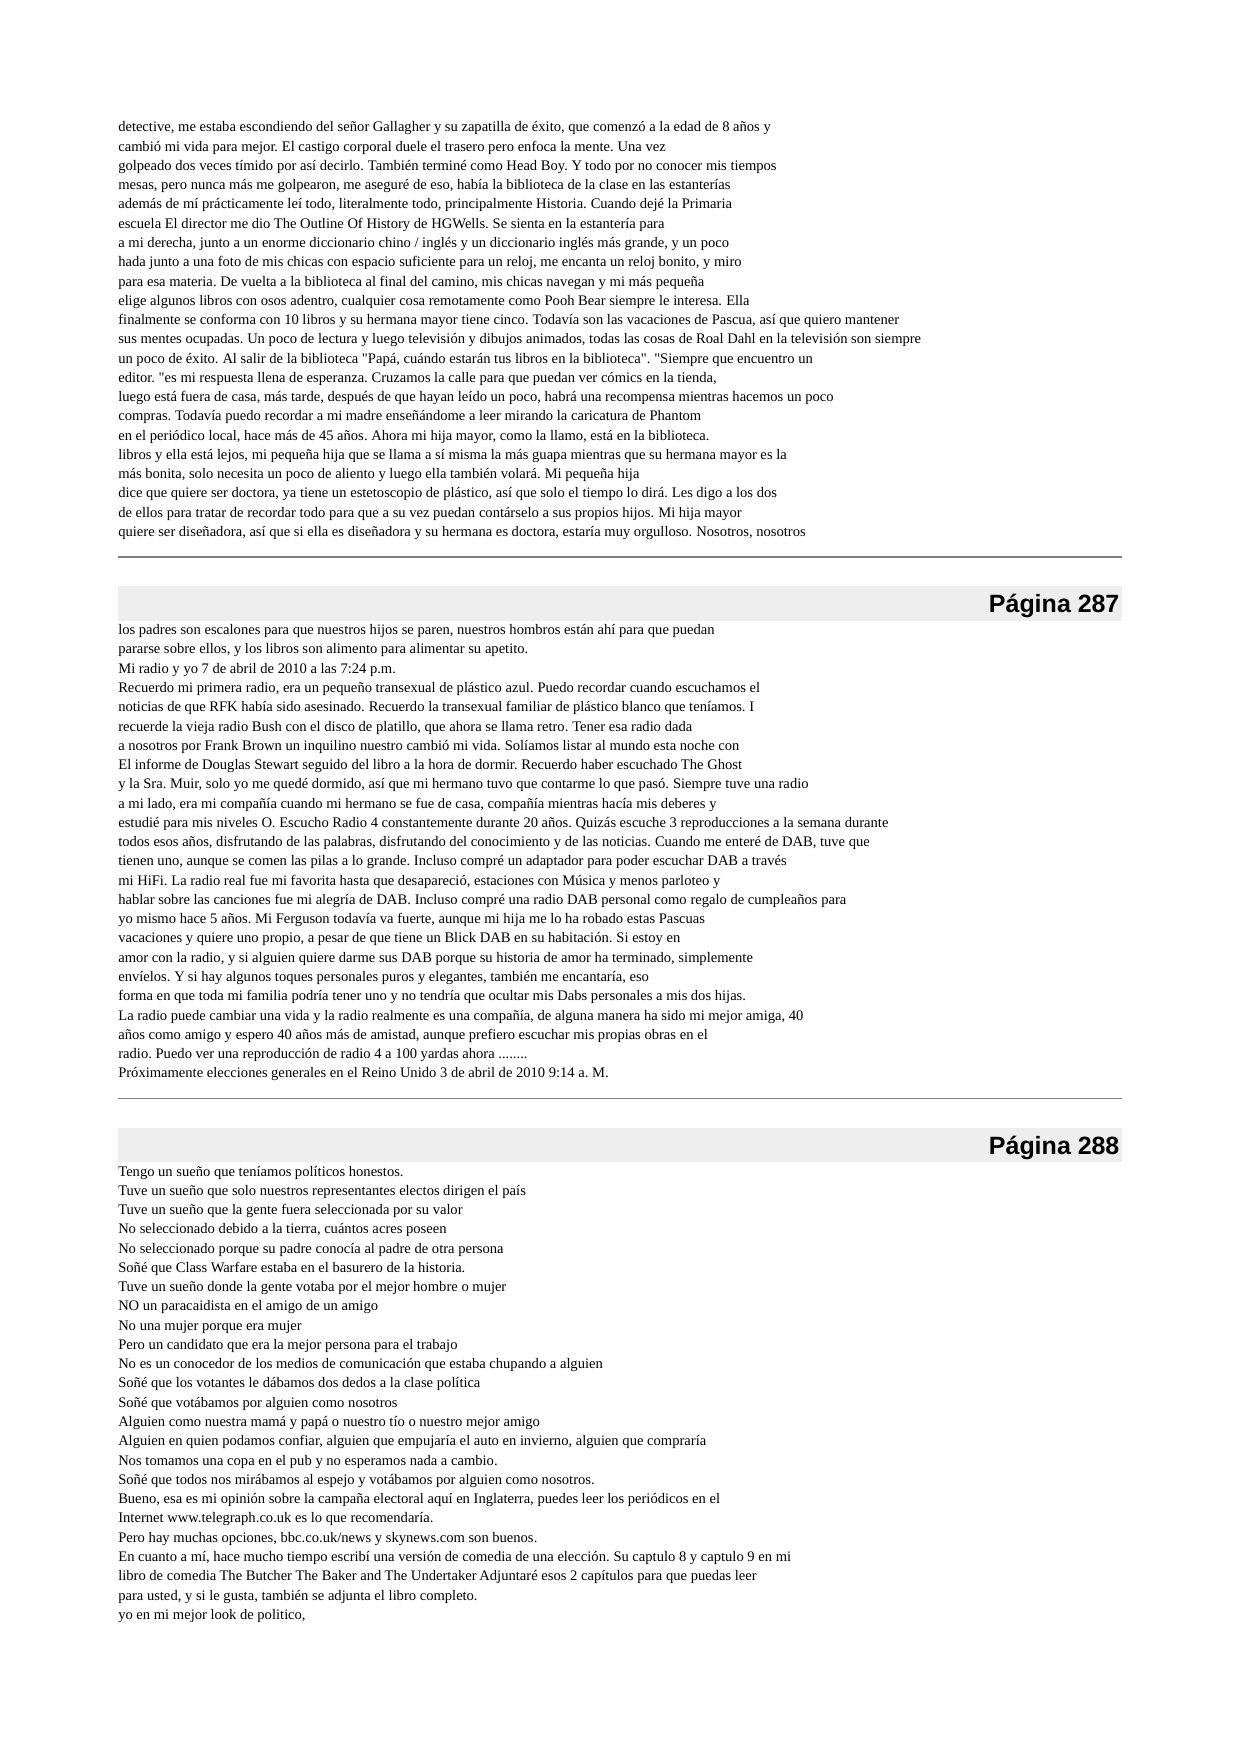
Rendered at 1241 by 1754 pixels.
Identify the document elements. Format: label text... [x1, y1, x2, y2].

text años como amigo y espero 40 años más de amistad, aunque prefiero escuchar mis propias obras en el [118, 1026, 1122, 1042]
text Próximamente elecciones generales en el Reino Unido 3 de abril de 2010 9:14 a. M. [118, 1064, 1122, 1081]
text más bonita, solo necesita un poco de aliento y luego ella también volará. Mi pequeña hija [118, 465, 1122, 482]
text libro de comedia The Butcher The Baker and The Undertaker Adjuntaré esos 2 capítulos para que puedas leer [118, 1567, 1122, 1584]
text radio. Puedo ver una reproducción de radio 4 a 100 yardas ahora ........ [118, 1045, 1122, 1062]
text Tuve un sueño donde la gente votaba por el mejor hombre o mujer [118, 1278, 1122, 1295]
text No es un conocedor de los medios de comunicación que estaba chupando a alguien [118, 1355, 1122, 1372]
text Soñé que los votantes le dábamos dos dedos a la clase política [118, 1374, 1122, 1391]
text vacaciones y quiere uno propio, a pesar de que tiene un Blick DAB en su habitación. Si estoy en [118, 929, 1122, 946]
text sus mentes ocupadas. Un poco de lectura y luego televisión y dibujos animados, todas las cosas de Roal Dahl en la televisión son siempre [118, 330, 1122, 347]
text elige algunos libros con osos adentro, cualquier cosa remotamente como Pooh Bear siempre le interesa. Ella [118, 292, 1122, 308]
text además de mí prácticamente leí todo, literalmente todo, principalmente Historia. Cuando dejé la Primaria [118, 195, 1122, 212]
text escuela El director me dio The Outline Of History de HGWells. Se sienta en la estantería para [118, 214, 1122, 231]
text dice que quiere ser doctora, ya tiene un estetoscopio de plástico, así que solo el tiempo lo dirá. Les digo a los dos [118, 484, 1122, 501]
text yo en mi mejor look de politico, [118, 1606, 1122, 1622]
text yo mismo hace 5 años. Mi Ferguson todavía va fuerte, aunque mi hija me lo ha robado estas Pascuas [118, 910, 1122, 927]
text Bueno, esa es mi opinión sobre la campaña electoral aquí en Inglaterra, puedes leer los periódicos en el [118, 1490, 1122, 1507]
text hada junto a una foto de mis chicas con espacio suficiente para un reloj, me encanta un reloj bonito, y miro [118, 253, 1122, 270]
text editor. "es mi respuesta llena de esperanza. Cruzamos la calle para que puedan ver cómics en la tienda, [118, 369, 1122, 385]
text Alguien como nuestra mamá y papá o nuestro tío o nuestro mejor amigo [118, 1413, 1122, 1429]
text tienen uno, aunque se comen las pilas a lo grande. Incluso compré un adaptador para poder escuchar DAB a través [118, 852, 1122, 869]
text estudié para mis niveles O. Escucho Radio 4 constantemente durante 20 años. Quizás escuche 3 reproducciones a la semana durante [118, 814, 1122, 830]
text luego está fuera de casa, más tarde, después de que hayan leído un poco, habrá una recompensa mientras hacemos un poco [118, 388, 1122, 405]
text todos esos años, disfrutando de las palabras, disfrutando del conocimiento y de las noticias. Cuando me enteré de DAB, tuve que [118, 833, 1122, 850]
text en el periódico local, hace más de 45 años. Ahora mi hija mayor, como la llamo, está en la biblioteca. [118, 426, 1122, 443]
text a nosotros por Frank Brown un inquilino nuestro cambió mi vida. Solíamos listar al mundo esta noche con [118, 737, 1122, 753]
text Mi radio y yo 7 de abril de 2010 a las 7:24 p.m. [118, 659, 1122, 676]
text Tengo un sueño que teníamos políticos honestos. [118, 1162, 1122, 1179]
text Pero un candidato que era la mejor persona para el trabajo [118, 1336, 1122, 1352]
text los padres son escalones para que nuestros hijos se paren, nuestros hombros están ahí para que puedan [118, 621, 1122, 638]
text hablar sobre las canciones fue mi alegría de DAB. Incluso compré una radio DAB personal como regalo de cumpleaños para [118, 891, 1122, 907]
text recuerde la vieja radio Bush con el disco de platillo, que ahora se llama retro. Tener esa radio dada [118, 717, 1122, 734]
text Soñé que votábamos por alguien como nosotros [118, 1393, 1122, 1410]
text mesas, pero nunca más me golpearon, me aseguré de eso, había la biblioteca de la clase en las estanterías [118, 176, 1122, 193]
text noticias de que RFK había sido asesinado. Recuerdo la transexual familiar de plástico blanco que teníamos. I [118, 698, 1122, 715]
text Recuerdo mi primera radio, era un pequeño transexual de plástico azul. Puedo recordar cuando escuchamos el [118, 679, 1122, 696]
text golpeado dos veces tímido por así decirlo. También terminé como Head Boy. Y todo por no conocer mis tiempos [118, 157, 1122, 173]
text No seleccionado porque su padre conocía al padre de otra persona [118, 1239, 1122, 1256]
text NO un paracaidista en el amigo de un amigo [118, 1297, 1122, 1314]
text En cuanto a mí, hace mucho tiempo escribí una versión de comedia de una elección. Su captulo 8 y captulo 9 en mi [118, 1548, 1122, 1564]
text a mi lado, era mi compañía cuando mi hermano se fue de casa, compañía mientras hacía mis deberes y [118, 794, 1122, 811]
text El informe de Douglas Stewart seguido del libro a la hora de dormir. Recuerdo haber escuchado The Ghost [118, 756, 1122, 773]
text y la Sra. Muir, solo yo me quedé dormido, así que mi hermano tuvo que contarme lo que pasó. Siempre tuve una radio [118, 775, 1122, 792]
text No una mujer porque era mujer [118, 1316, 1122, 1333]
text Tuve un sueño que solo nuestros representantes electos dirigen el país [118, 1182, 1122, 1198]
text amor con la radio, y si alguien quiere darme sus DAB porque su historia de amor ha terminado, simplemente [118, 948, 1122, 965]
text Nos tomamos una copa en el pub y no esperamos nada a cambio. [118, 1451, 1122, 1468]
text mi HiFi. La radio real fue mi favorita hasta que desapareció, estaciones con Música y menos parloteo y [118, 871, 1122, 888]
text No seleccionado debido a la tierra, cuántos acres poseen [118, 1220, 1122, 1237]
text envíelos. Y si hay algunos toques personales puros y elegantes, también me encantaría, eso [118, 968, 1122, 984]
text libros y ella está lejos, mi pequeña hija que se llama a sí misma la más guapa mientras que su hermana mayor es la [118, 446, 1122, 462]
text pararse sobre ellos, y los libros son alimento para alimentar su apetito. [118, 640, 1122, 657]
text a mi derecha, junto a un enorme diccionario chino / inglés y un diccionario inglés más grande, y un poco [118, 234, 1122, 251]
text compras. Todavía puedo recordar a mi madre enseñándome a leer mirando la caricatura de Phantom [118, 407, 1122, 424]
text La radio puede cambiar una vida y la radio realmente es una compañía, de alguna manera ha sido mi mejor amiga, 40 [118, 1006, 1122, 1023]
text quiere ser diseñadora, así que si ella es diseñadora y su hermana es doctora, estaría muy orgulloso. Nosotros, nosotros [118, 523, 1122, 539]
text Internet www.telegraph.co.uk es lo que recomendaría. [118, 1509, 1122, 1526]
text para usted, y si le gusta, también se adjunta el libro completo. [118, 1586, 1122, 1603]
text Soñé que Class Warfare estaba en el basurero de la historia. [118, 1259, 1122, 1275]
text forma en que toda mi familia podría tener uno y no tendría que ocultar mis Dabs personales a mis dos hijas. [118, 987, 1122, 1004]
text Pero hay muchas opciones, bbc.co.uk/news y skynews.com son buenos. [118, 1528, 1122, 1545]
text para esa materia. De vuelta a la biblioteca al final del camino, mis chicas navegan y mi más pequeña [118, 272, 1122, 289]
text detective, me estaba escondiendo del señor Gallagher y su zapatilla de éxito, que comenzó a la edad de 8 años y [118, 118, 1122, 135]
table_header Página 287 [118, 586, 1122, 621]
text Tuve un sueño que la gente fuera seleccionada por su valor [118, 1201, 1122, 1218]
text finalmente se conforma con 10 libros y su hermana mayor tiene cinco. Todavía son las vacaciones de Pascua, así que quiero mantener [118, 311, 1122, 328]
text cambió mi vida para mejor. El castigo corporal duele el trasero pero enfoca la mente. Una vez [118, 137, 1122, 154]
text de ellos para tratar de recordar todo para que a su vez puedan contárselo a sus propios hijos. Mi hija mayor [118, 503, 1122, 520]
text un poco de éxito. Al salir de la biblioteca "Papá, cuándo estarán tus libros en la biblioteca". "Siempre que encuentro un [118, 349, 1122, 366]
table_header Página 288 [118, 1128, 1122, 1162]
text Soñé que todos nos mirábamos al espejo y votábamos por alguien como nosotros. [118, 1471, 1122, 1487]
text Alguien en quien podamos confiar, alguien que empujaría el auto en invierno, alguien que compraría [118, 1432, 1122, 1449]
